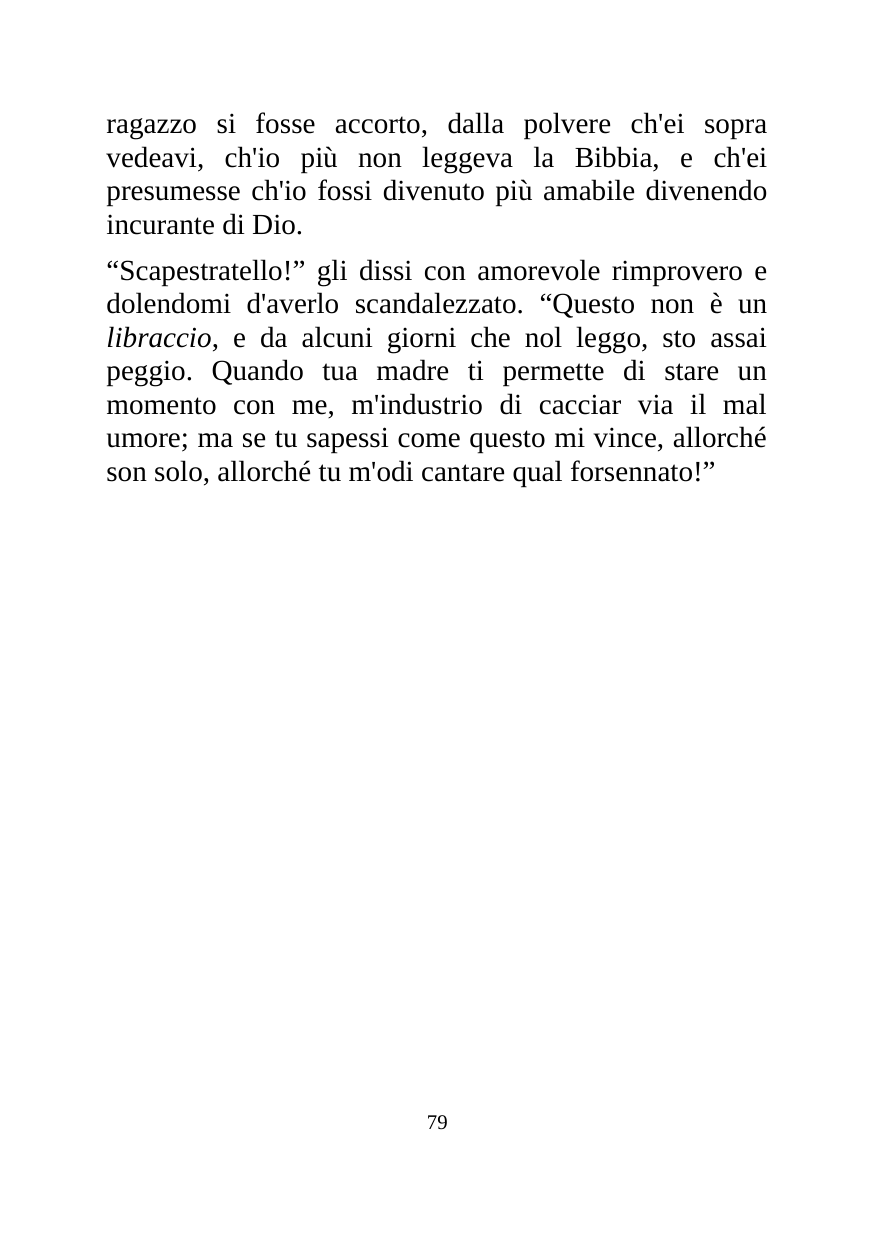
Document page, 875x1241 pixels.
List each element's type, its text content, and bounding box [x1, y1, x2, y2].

text ragazzo si fosse accorto, dalla polvere ch'ei sopra vedeavi, ch'io più non leggeva la Bibbia, e ch'ei presumesse ch'io fossi divenuto più amabile divenendo incurante di Dio. [106, 106, 768, 240]
text “Scapestratello!” gli dissi con amorevole rimprovero e dolendomi d'averlo scandalezzato. “Questo non è un libraccio, e da alcuni giorni che nol leggo, sto assai peggio. Quando tua madre ti permette di stare un momento con me, m'industrio di cacciar via il mal umore; ma se tu sapessi come questo mi vince, allorché son solo, allorché tu m'odi cantare qual forsennato!” [106, 253, 768, 488]
